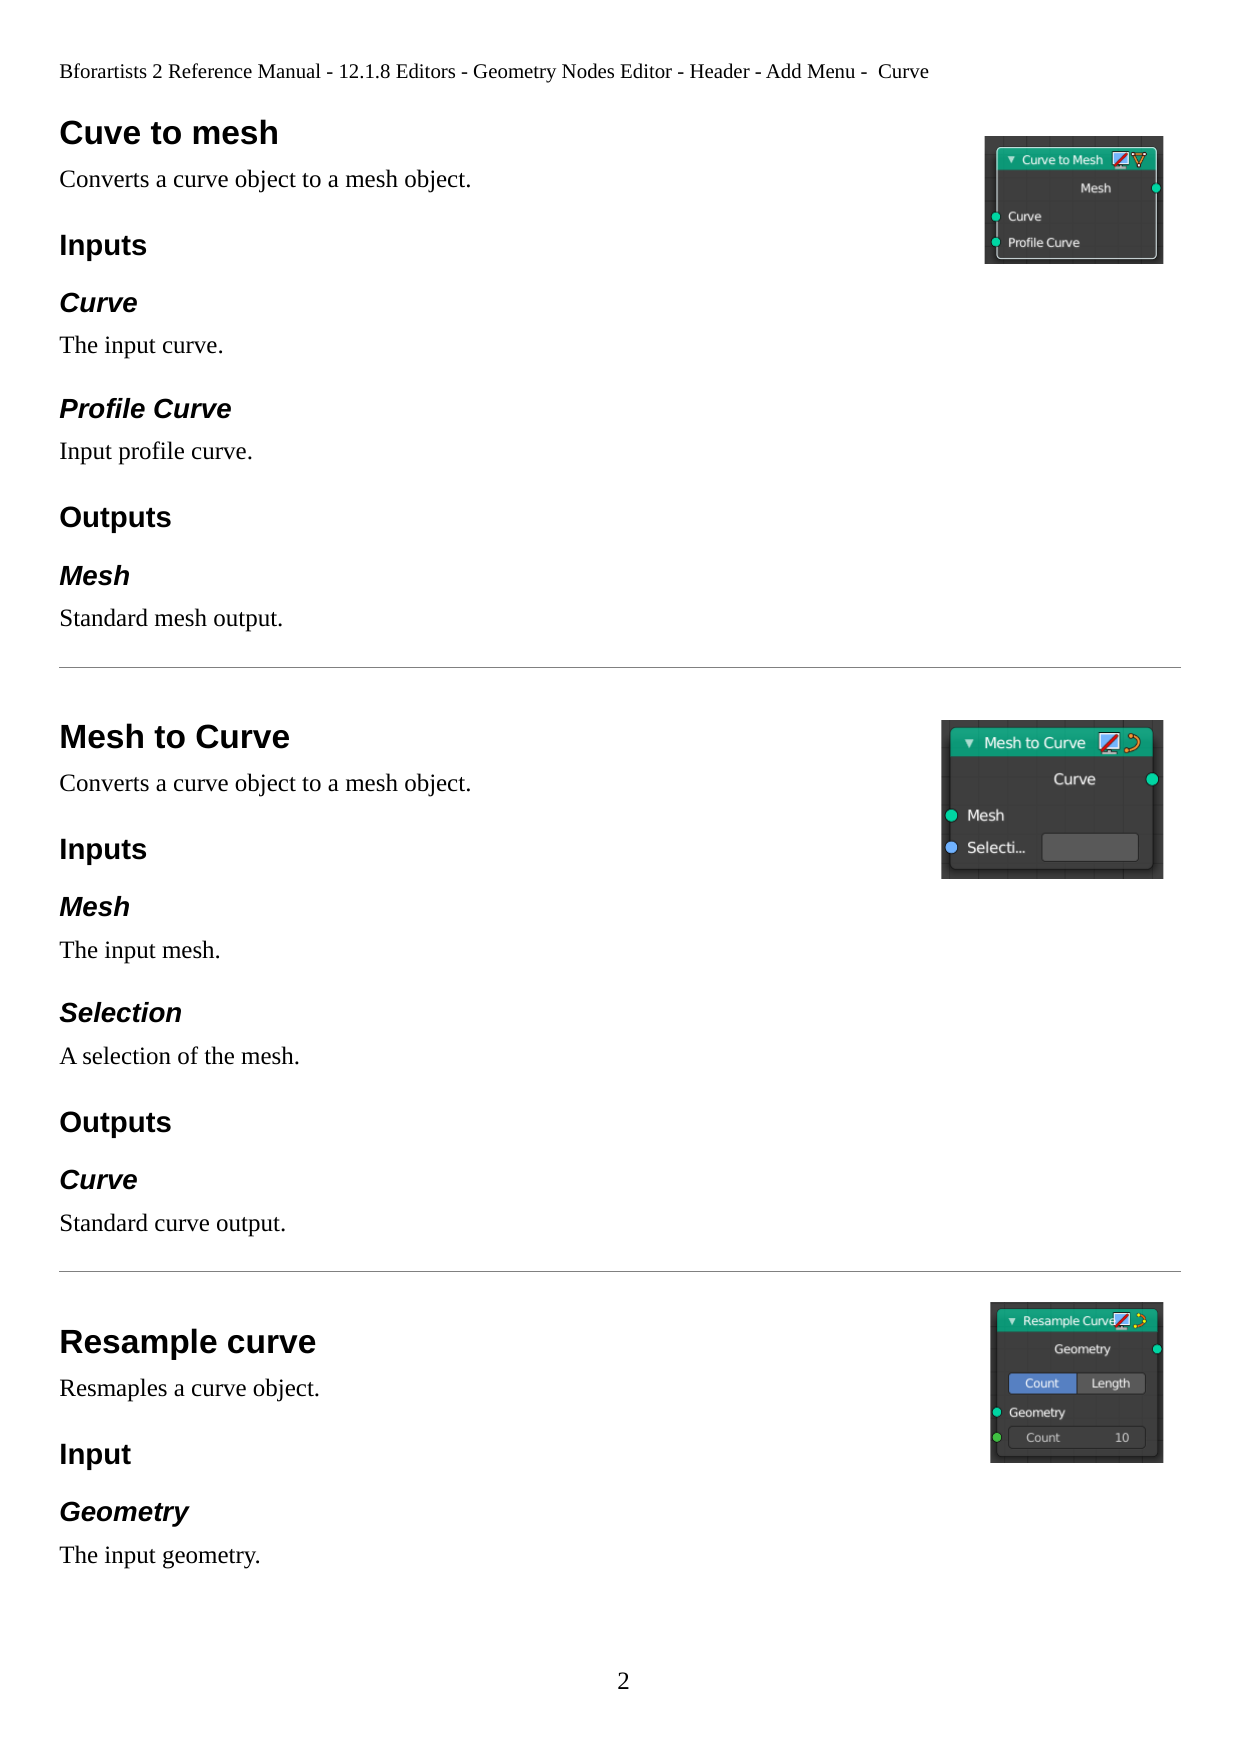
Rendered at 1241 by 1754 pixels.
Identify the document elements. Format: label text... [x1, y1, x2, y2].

picture [941, 720, 1164, 879]
text Standard mesh output. [59, 603, 1181, 632]
subtitle Inputs [59, 832, 941, 866]
subtitle Curve [59, 286, 1181, 318]
text Resmaples a curve object. [59, 1373, 990, 1402]
subtitle Inputs [59, 227, 984, 261]
subtitle [1164, 832, 1181, 866]
subtitle [1164, 1322, 1181, 1361]
subtitle Mesh [59, 891, 1181, 923]
picture [984, 136, 1164, 264]
subtitle Mesh [59, 559, 1181, 591]
subtitle Profile Curve [59, 392, 1181, 424]
subtitle Curve [59, 1163, 1181, 1195]
subtitle Outputs [59, 1105, 1181, 1138]
subtitle Cuve to mesh [59, 113, 1181, 151]
picture [990, 1302, 1164, 1463]
subtitle Geometry [59, 1496, 1181, 1527]
subtitle [1164, 227, 1181, 261]
subtitle Resample curve [59, 1322, 990, 1361]
text The input geometry. [59, 1540, 1181, 1569]
subtitle Selection [59, 997, 1181, 1029]
subtitle Mesh to Curve [59, 717, 1181, 756]
text Converts a curve object to a mesh object. [59, 164, 984, 192]
text Input profile curve. [59, 436, 1181, 465]
text The input mesh. [59, 935, 1181, 964]
subtitle Outputs [59, 500, 1181, 534]
text Converts a curve object to a mesh object. [59, 768, 941, 797]
text A selection of the mesh. [59, 1041, 1181, 1070]
text The input curve. [59, 331, 1181, 359]
subtitle Input [59, 1437, 1181, 1471]
text Standard curve output. [59, 1208, 1181, 1237]
